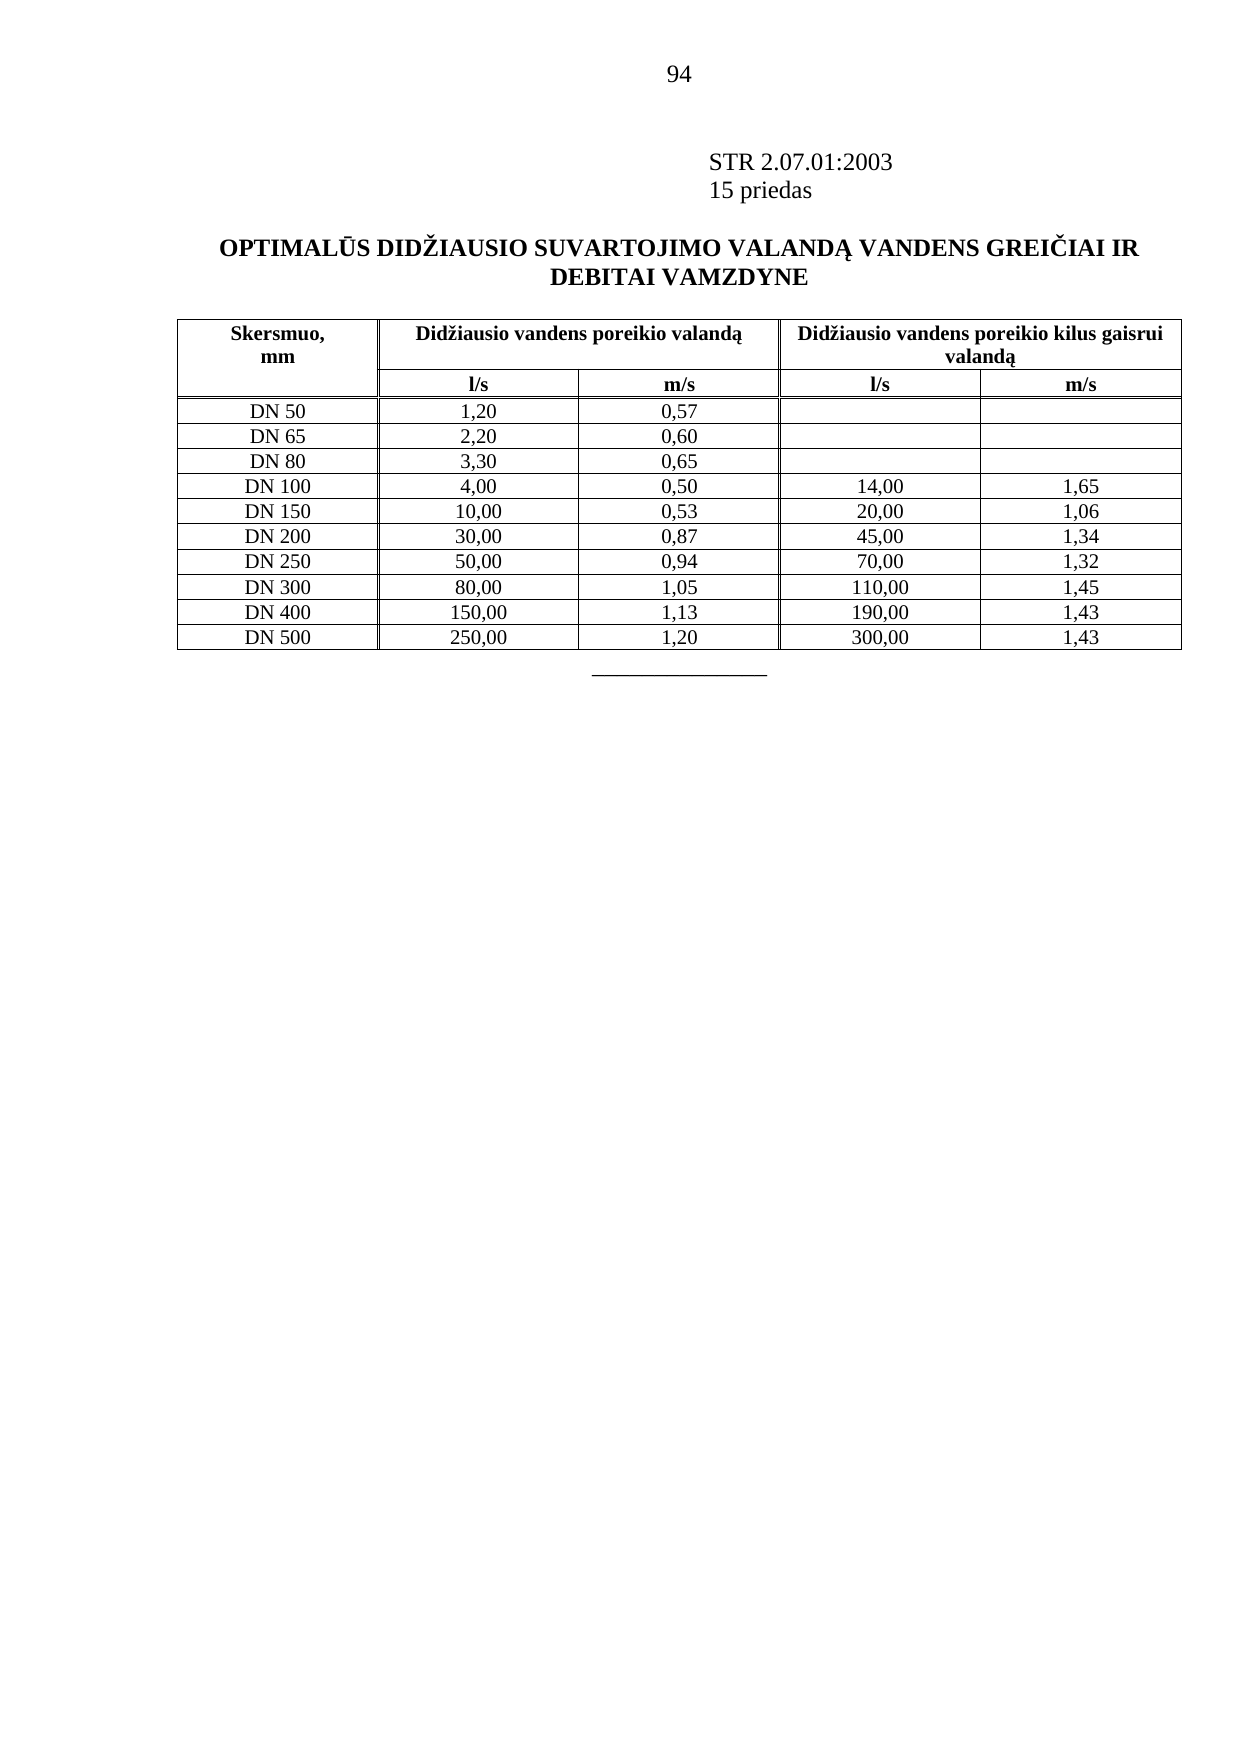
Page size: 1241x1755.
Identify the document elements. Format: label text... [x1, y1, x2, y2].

table_cell 10,00 [380, 499, 578, 523]
table_cell 1,32 [981, 550, 1181, 573]
table_cell 1,45 [981, 575, 1181, 599]
table_cell 0,87 [579, 524, 778, 548]
table_cell 150,00 [380, 600, 578, 624]
table_cell 250,00 [380, 625, 578, 649]
table_cell [781, 399, 980, 423]
table_cell 1,43 [981, 600, 1181, 624]
text STR 2.07.01:2003 [177, 147, 1181, 176]
table_cell [781, 424, 980, 448]
table_cell DN 300 [178, 575, 377, 599]
table_header Didžiausio vandens poreikio kilus gaisrui valandą [781, 320, 1181, 368]
table_cell DN 400 [178, 600, 377, 624]
table_cell l/s [380, 370, 578, 396]
table_cell 0,50 [579, 474, 778, 498]
table_cell 50,00 [380, 550, 578, 573]
table_cell 0,94 [579, 550, 778, 573]
table_cell 0,57 [579, 399, 778, 423]
table_cell [781, 449, 980, 473]
table_cell 0,60 [579, 424, 778, 448]
text ______________ [177, 650, 1181, 679]
table_header Skersmuo, mm [178, 320, 377, 396]
table_cell DN 100 [178, 474, 377, 498]
table_cell 110,00 [781, 575, 980, 599]
table_cell 80,00 [380, 575, 578, 599]
table_cell DN 500 [178, 625, 377, 649]
table_cell DN 50 [178, 399, 377, 423]
table_cell 1,13 [579, 600, 778, 624]
table_cell 0,53 [579, 499, 778, 523]
table_cell 14,00 [781, 474, 980, 498]
text 15 priedas [177, 176, 1181, 204]
table_cell m/s [981, 370, 1181, 396]
table_cell 300,00 [781, 625, 980, 649]
table_cell DN 250 [178, 550, 377, 573]
table_cell 1,06 [981, 499, 1181, 523]
table_cell [981, 424, 1181, 448]
table_cell DN 150 [178, 499, 377, 523]
table_cell 2,20 [380, 424, 578, 448]
table_cell 1,34 [981, 524, 1181, 548]
table_cell [981, 399, 1181, 423]
table_cell 1,05 [579, 575, 778, 599]
table_cell 70,00 [781, 550, 980, 573]
table_cell 3,30 [380, 449, 578, 473]
table_cell 1,20 [579, 625, 778, 649]
table_cell [981, 449, 1181, 473]
text OPTIMALŪS DIDŽIAUSIO SUVARTOJIMO VALANDĄ VANDENS GREIČIAI IR DEBITAI VAMZDYNE [177, 233, 1181, 291]
table_cell 190,00 [781, 600, 980, 624]
table_cell 30,00 [380, 524, 578, 548]
table_cell 1,65 [981, 474, 1181, 498]
table_cell 1,20 [380, 399, 578, 423]
table_cell DN 200 [178, 524, 377, 548]
table_cell 4,00 [380, 474, 578, 498]
table_cell 20,00 [781, 499, 980, 523]
table_cell m/s [579, 370, 778, 396]
table_cell 0,65 [579, 449, 778, 473]
table_cell DN 65 [178, 424, 377, 448]
table_header Didžiausio vandens poreikio valandą [380, 320, 778, 368]
table_cell 1,43 [981, 625, 1181, 649]
table_cell 45,00 [781, 524, 980, 548]
table_cell DN 80 [178, 449, 377, 473]
table_cell l/s [781, 370, 980, 396]
